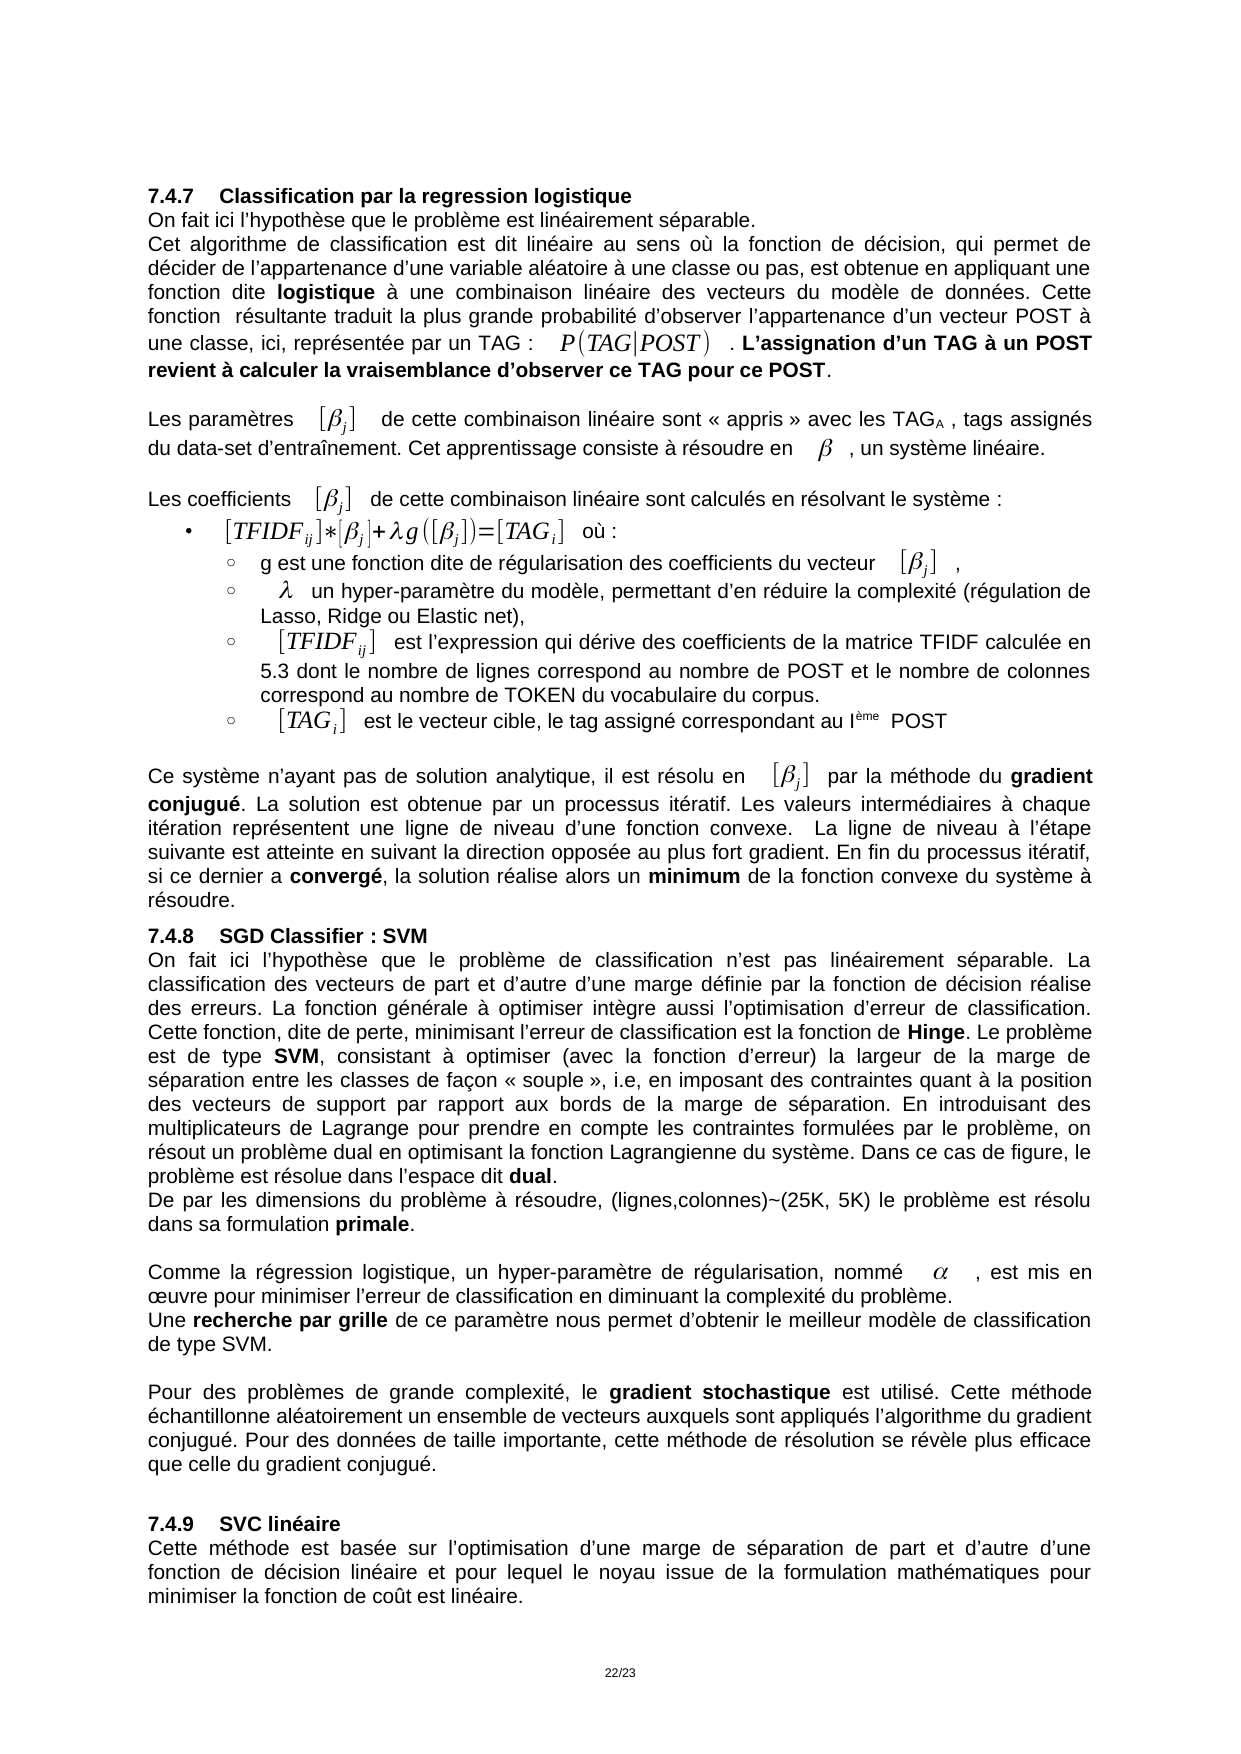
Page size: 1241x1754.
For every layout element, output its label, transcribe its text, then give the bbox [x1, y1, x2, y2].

list g est une fonction dite de régularisation des coefficients du vecteur , [223, 549, 1092, 579]
text On fait ici l’hypothèse que le problème est linéairement séparable. [148, 208, 1092, 232]
text Les paramètres de cette combinaison linéaire sont « appris » avec les TAGA , tags assignés du data-set d’entraînement. Cet apprentissage consiste à résoudre en , un système linéaire. [148, 406, 1092, 462]
text Pour des problèmes de grande complexité, le gradient stochastique est utilisé. Cette méthode échantillonne aléatoirement un ensemble de vecteurs auxquels sont appliqués l’algorithme du gradient conjugué. Pour des données de taille importante, cette méthode de résolution se révèle plus efficace que celle du gradient conjugué. [148, 1379, 1092, 1475]
list où : [185, 516, 1092, 549]
text Comme la régression logistique, un hyper-paramètre de régularisation, nommé , est mis en œuvre pour minimiser l’erreur de classification en diminuant la complexité du problème. [148, 1260, 1092, 1308]
subtitle SVC linéaire [148, 1512, 1092, 1536]
text De par les dimensions du problème à résoudre, (lignes,colonnes)~(25K, 5K) le problème est résolu dans sa formulation primale. [148, 1188, 1092, 1236]
list un hyper-paramètre du modèle, permettant d’en réduire la complexité (régulation de Lasso, Ridge ou Elastic net), [223, 579, 1092, 627]
text Cette méthode est basée sur l’optimisation d’une marge de séparation de part et d’autre d’une fonction de décision linéaire et pour lequel le noyau issue de la formulation mathématiques pour minimiser la fonction de coût est linéaire. [148, 1536, 1092, 1608]
text Les coefficients de cette combinaison linéaire sont calculés en résolvant le système : [148, 486, 1092, 516]
subtitle SGD Classifier : SVM [148, 924, 1092, 948]
text On fait ici l’hypothèse que le problème de classification n’est pas linéairement séparable. La classification des vecteurs de part et d’autre d’une marge définie par la fonction de décision réalise des erreurs. La fonction générale à optimiser intègre aussi l’optimisation d’erreur de classification. Cette fonction, dite de perte, minimisant l’erreur de classification est la fonction de Hinge. Le problème est de type SVM, consistant à optimiser (avec la fonction d’erreur) la largeur de la marge de séparation entre les classes de façon « souple », i.e, en imposant des contraintes quant à la position des vecteurs de support par rapport aux bords de la marge de séparation. En introduisant des multiplicateurs de Lagrange pour prendre en compte les contraintes formulées par le problème, on résout un problème dual en optimisant la fonction Lagrangienne du système. Dans ce cas de figure, le problème est résolue dans l’espace dit dual. [148, 948, 1092, 1188]
list est l’expression qui dérive des coefficients de la matrice TFIDF calculée en 5.3 dont le nombre de lignes correspond au nombre de POST et le nombre de colonnes correspond au nombre de TOKEN du vocabulaire du corpus. [223, 627, 1092, 707]
text Une recherche par grille de ce paramètre nous permet d’obtenir le meilleur modèle de classification de type SVM. [148, 1308, 1092, 1356]
subtitle Classification par la regression logistique [148, 184, 1092, 208]
text Cet algorithme de classification est dit linéaire au sens où la fonction de décision, qui permet de décider de l’appartenance d’une variable aléatoire à une classe ou pas, est obtenue en appliquant une fonction dite logistique à une combinaison linéaire des vecteurs du modèle de données. Cette fonction résultante traduit la plus grande probabilité d’observer l’appartenance d’un vecteur POST à une classe, ici, représentée par un TAG : . L’assignation d’un TAG à un POST revient à calculer la vraisemblance d’observer ce TAG pour ce POST. [148, 232, 1092, 382]
text Ce système n’ayant pas de solution analytique, il est résolu en par la méthode du gradient conjugué. La solution est obtenue par un processus itératif. Les valeurs intermédiaires à chaque itération représentent une ligne de niveau d’une fonction convexe. La ligne de niveau à l’étape suivante est atteinte en suivant la direction opposée au plus fort gradient. En fin du processus itératif, si ce dernier a convergé, la solution réalise alors un minimum de la fonction convexe du système à résoudre. [148, 762, 1092, 912]
list est le vecteur cible, le tag assigné correspondant au Ième POST [223, 707, 1092, 738]
